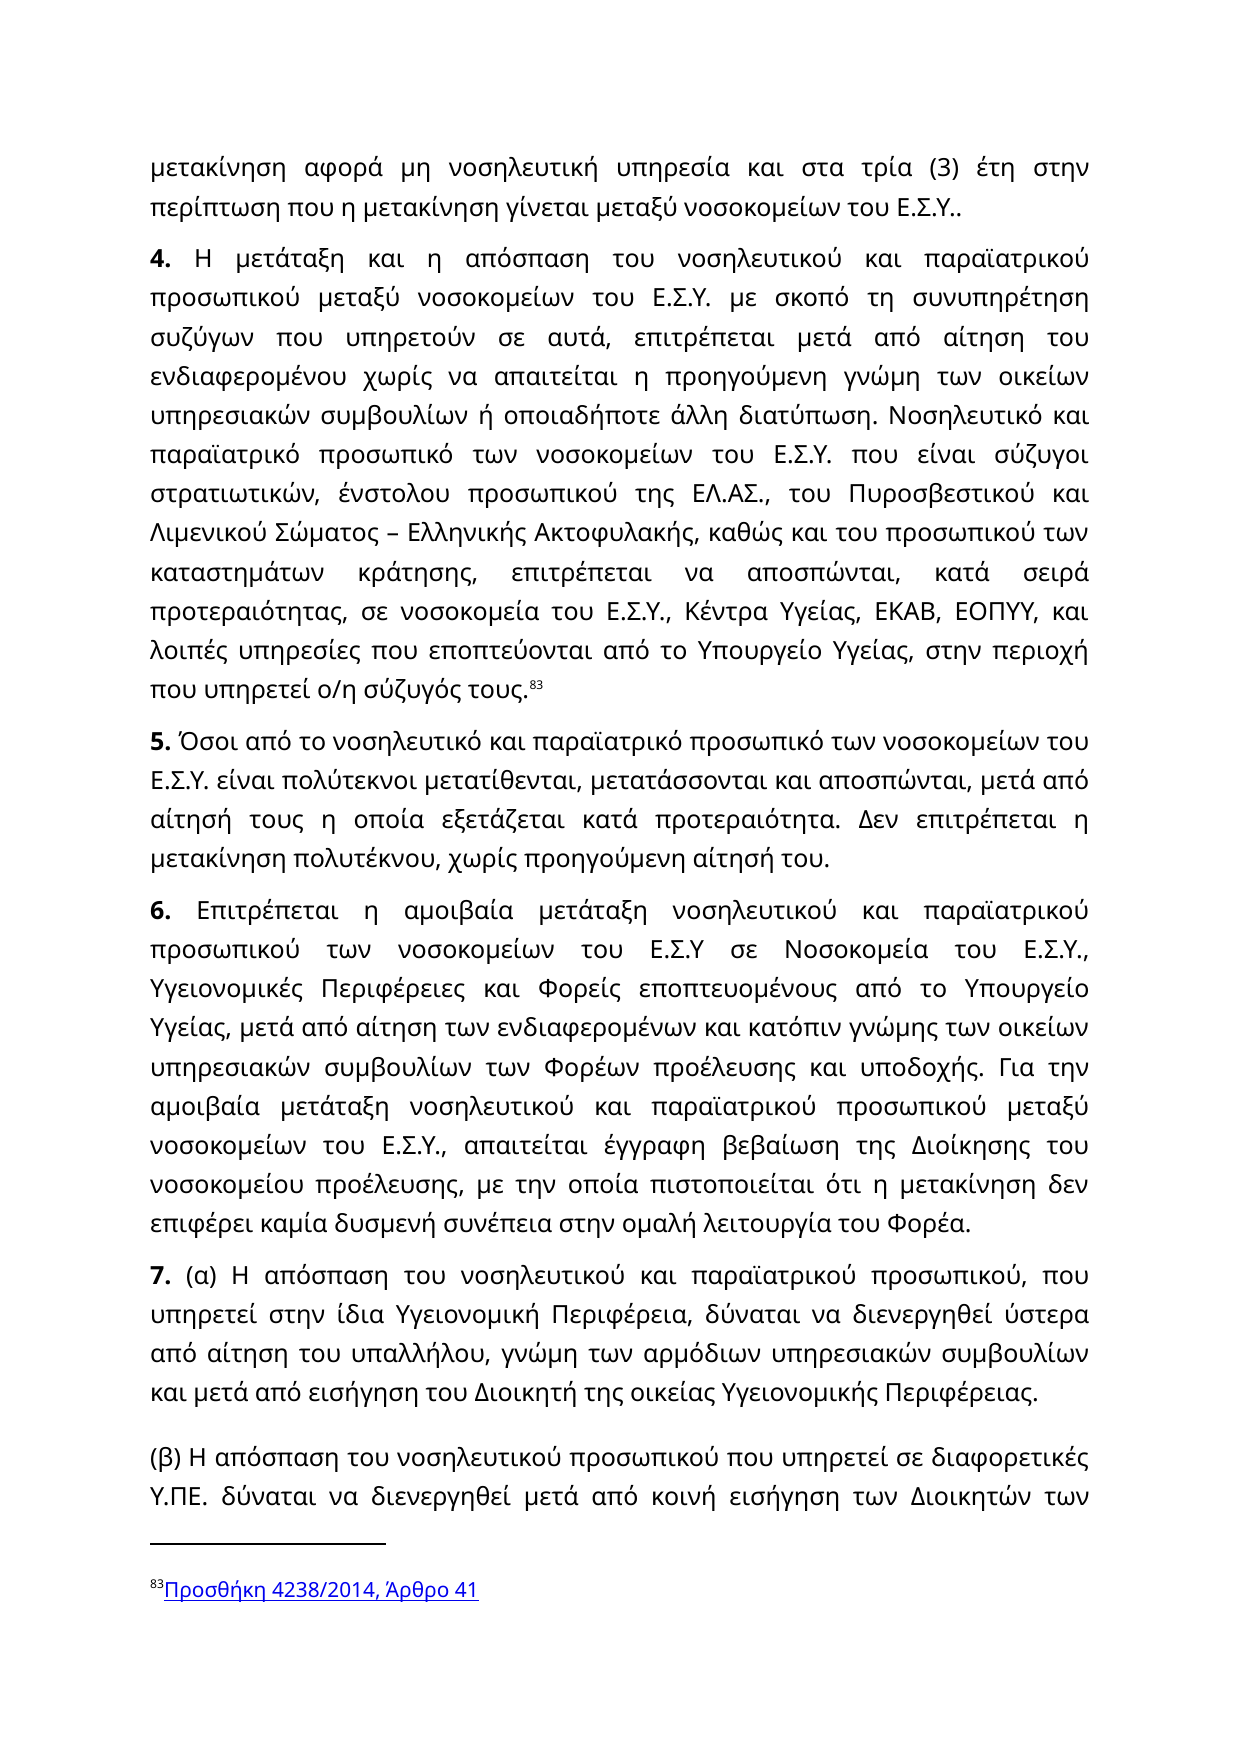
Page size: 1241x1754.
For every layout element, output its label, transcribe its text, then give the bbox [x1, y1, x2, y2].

text 6. Επιτρέπεται η αμοιβαία μετάταξη νοσηλευτικού και παραϊατρικού προσωπικού των νοσοκομείων του Ε.Σ.Υ σε Νοσοκομεία του Ε.Σ.Υ., Υγειονομικές Περιφέρειες και Φορείς εποπτευομένους από το Υπουργείο Υγείας, μετά από αίτηση των ενδιαφερομένων και κατόπιν γνώμης των οικείων υπηρεσιακών συμβουλίων των Φορέων προέλευσης και υποδοχής. Για την αμοιβαία μετάταξη νοσηλευτικού και παραϊατρικού προσωπικού μεταξύ νοσοκομείων του Ε.Σ.Υ., απαιτείται έγγραφη βεβαίωση της Διοίκησης του νοσοκομείου προέλευσης, με την οποία πιστοποιείται ότι η μετακίνηση δεν επιφέρει καμία δυσμενή συνέπεια στην ομαλή λειτουργία του Φορέα. [150, 892, 1090, 1240]
text 7. (α) Η απόσπαση του νοσηλευτικού και παραϊατρικού προσωπικού, που υπηρετεί στην ίδια Υγειονομική Περιφέρεια, δύναται να διενεργηθεί ύστερα από αίτηση του υπαλλήλου, γνώμη των αρμόδιων υπηρεσιακών συμβουλίων και μετά από εισήγηση του Διοικητή της οικείας Υγειονομικής Περιφέρειας. [150, 1257, 1090, 1409]
text μετακίνηση αφορά μη νοσηλευτική υπηρεσία και στα τρία (3) έτη στην περίπτωση που η μετακίνηση γίνεται μεταξύ νοσοκομείων του Ε.Σ.Υ.. [150, 150, 1090, 223]
text 4. Η μετάταξη και η απόσπαση του νοσηλευτικού και παραϊατρικού προσωπικού μεταξύ νοσοκομείων του Ε.Σ.Υ. με σκοπό τη συνυπηρέτηση συζύγων που υπηρετούν σε αυτά, επιτρέπεται μετά από αίτηση του ενδιαφερομένου χωρίς να απαιτείται η προηγούμενη γνώμη των οικείων υπηρεσιακών συμβουλίων ή οποιαδήποτε άλλη διατύπωση. Νοσηλευτικό και παραϊατρικό προσωπικό των νοσοκομείων του Ε.Σ.Υ. που είναι σύζυγοι στρατιωτικών, ένστολου προσωπικού της ΕΛ.ΑΣ., του Πυροσβεστικού και Λιμενικού Σώματος – Ελληνικής Ακτοφυλακής, καθώς και του προσωπικού των καταστημάτων κράτησης, επιτρέπεται να αποσπώνται, κατά σειρά προτεραιότητας, σε νοσοκομεία του Ε.Σ.Υ., Κέντρα Υγείας, ΕΚΑΒ, ΕΟΠΥΥ, και λοιπές υπηρεσίες που εποπτεύονται από το Υπουργείο Υγείας, στην περιοχή που υπηρετεί ο/η σύζυγός τους. [150, 241, 1090, 706]
text (β) Η απόσπαση του νοσηλευτικού προσωπικού που υπηρετεί σε διαφορετικές Υ.ΠΕ. δύναται να διενεργηθεί μετά από κοινή εισήγηση των Διοικητών των [150, 1439, 1090, 1512]
text Προσθήκη 4238/2014, Άρθρο 41 [150, 1576, 1090, 1604]
text 5. Όσοι από το νοσηλευτικό και παραϊατρικό προσωπικό των νοσοκομείων του Ε.Σ.Υ. είναι πολύτεκνοι μετατίθενται, μετατάσσονται και αποσπώνται, μετά από αίτησή τους η οποία εξετάζεται κατά προτεραιότητα. Δεν επιτρέπεται η μετακίνηση πολυτέκνου, χωρίς προηγούμενη αίτησή του. [150, 723, 1090, 875]
